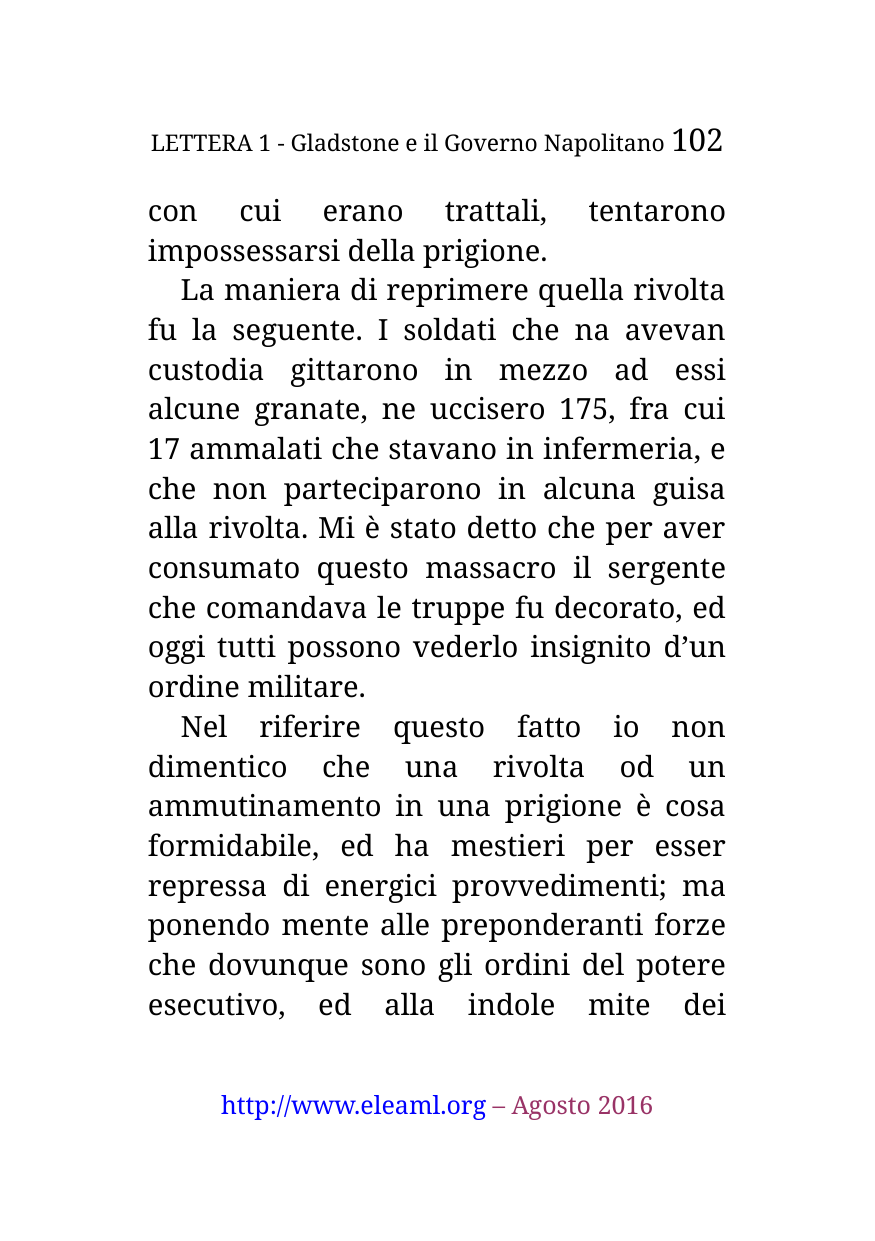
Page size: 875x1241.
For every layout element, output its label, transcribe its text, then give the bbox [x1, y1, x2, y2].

text con cui erano trattali, tentarono impossessarsi della prigione. [148, 190, 726, 269]
text Nel riferire questo fatto io non dimentico che una rivolta od un ammutinamento in una prigione è cosa formidabile, ed ha mestieri per esser repressa di energici provvedimenti; ma ponendo mente alle preponderanti forze che dovunque sono gli ordini del potere esecutivo, ed alla indole mite dei [148, 706, 726, 1024]
text La maniera di reprimere quella rivolta fu la seguente. I soldati che na avevan custodia gittarono in mezzo ad essi alcune granate, ne uccisero 175, fra cui 17 ammalati che stavano in infermeria, e che non parteciparono in alcuna guisa alla rivolta. Mi è stato detto che per aver consumato questo massacro il sergente che comandava le truppe fu decorato, ed oggi tutti possono vederlo insignito d’un ordine militare. [148, 269, 726, 706]
